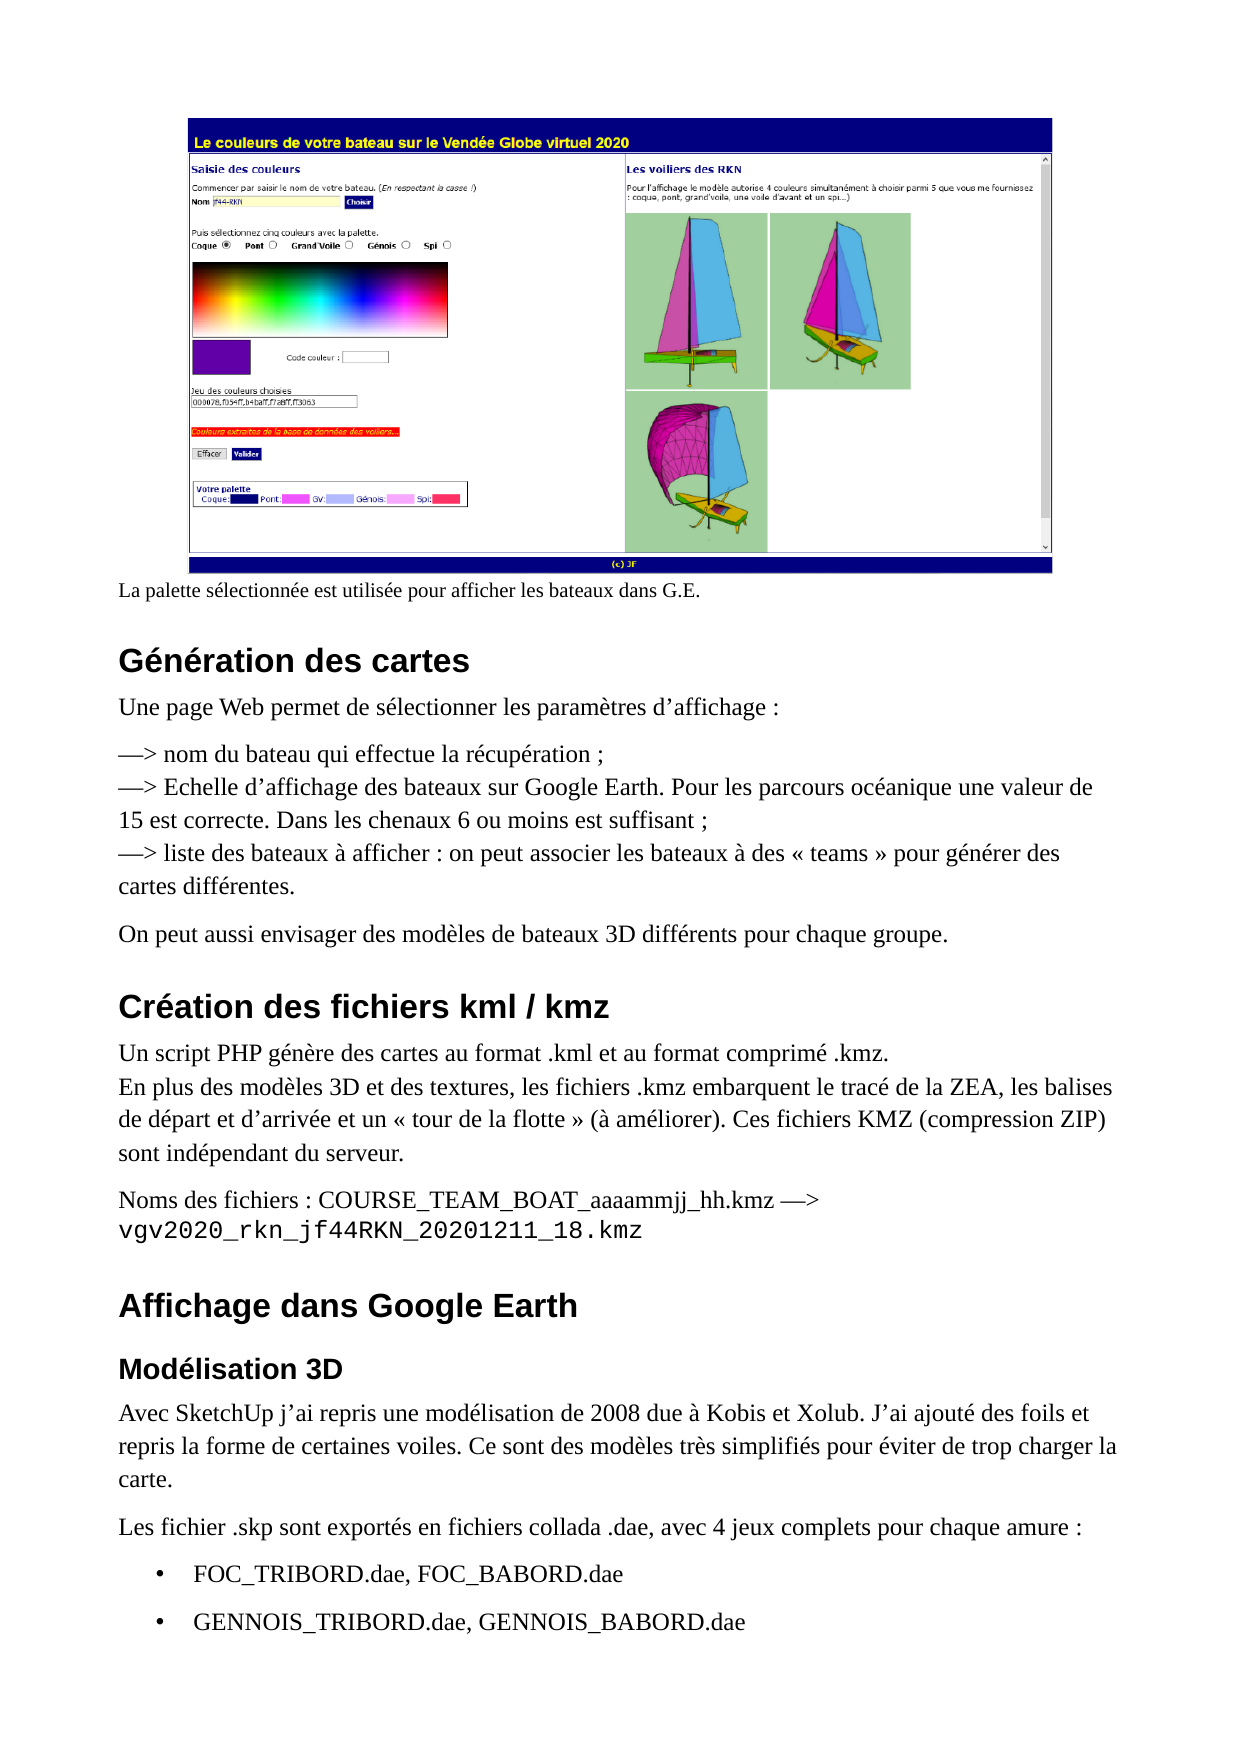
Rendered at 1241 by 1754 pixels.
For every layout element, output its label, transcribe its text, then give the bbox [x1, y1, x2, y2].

text La palette sélectionnée est utilisée pour afficher les bateaux dans G.E. [118, 574, 1122, 602]
text Noms des fichiers : COURSE_TEAM_BOAT_aaaammjj_hh.kmz —> vgv2020_rkn_jf44RKN_20201211_18.kmz [118, 1185, 1122, 1246]
text Une page Web permet de sélectionner les paramètres d’affichage : [118, 692, 1122, 720]
list FOC_TRIBORD.dae, FOC_BABORD.dae [156, 1559, 1122, 1588]
text Les fichier .skp sont exportés en fichiers collada .dae, avec 4 jeux complets pour chaque amure : [118, 1512, 1122, 1540]
text Un script PHP génère des cartes au format .kml et au format comprimé .kmz. En plus des modèles 3D et des textures, les fichiers .kmz embarquent le tracé de la ZEA, les balises de départ et d’arrivée et un « tour de la flotte » (à améliorer). Ces fichiers KMZ (compression ZIP) sont indépendant du serveur. [118, 1038, 1122, 1166]
subtitle Génération des cartes [118, 641, 1122, 679]
text —> nom du bateau qui effectue la récupération ; —> Echelle d’affichage des bateaux sur Google Earth. Pour les parcours océanique une valeur de 15 est correcte. Dans les chenaux 6 ou moins est suffisant ; —> liste des bateaux à afficher : on peut associer les bateaux à des « teams » pour générer des cartes différentes. [118, 739, 1122, 900]
subtitle Affichage dans Google Earth [118, 1286, 1122, 1325]
text On peut aussi envisager des modèles de bateaux 3D différents pour chaque groupe. [118, 919, 1122, 948]
text Avec SketchUp j’ai repris une modélisation de 2008 due à Kobis et Xolub. J’ai ajouté des foils et repris la forme de certaines voiles. Ce sont des modèles très simplifiés pour éviter de trop charger la carte. [118, 1398, 1122, 1493]
picture [187, 118, 1053, 574]
list GENNOIS_TRIBORD.dae, GENNOIS_BABORD.dae [156, 1607, 1122, 1636]
subtitle Création des fichiers kml / kmz [118, 987, 1122, 1026]
subtitle Modélisation 3D [118, 1352, 1122, 1386]
